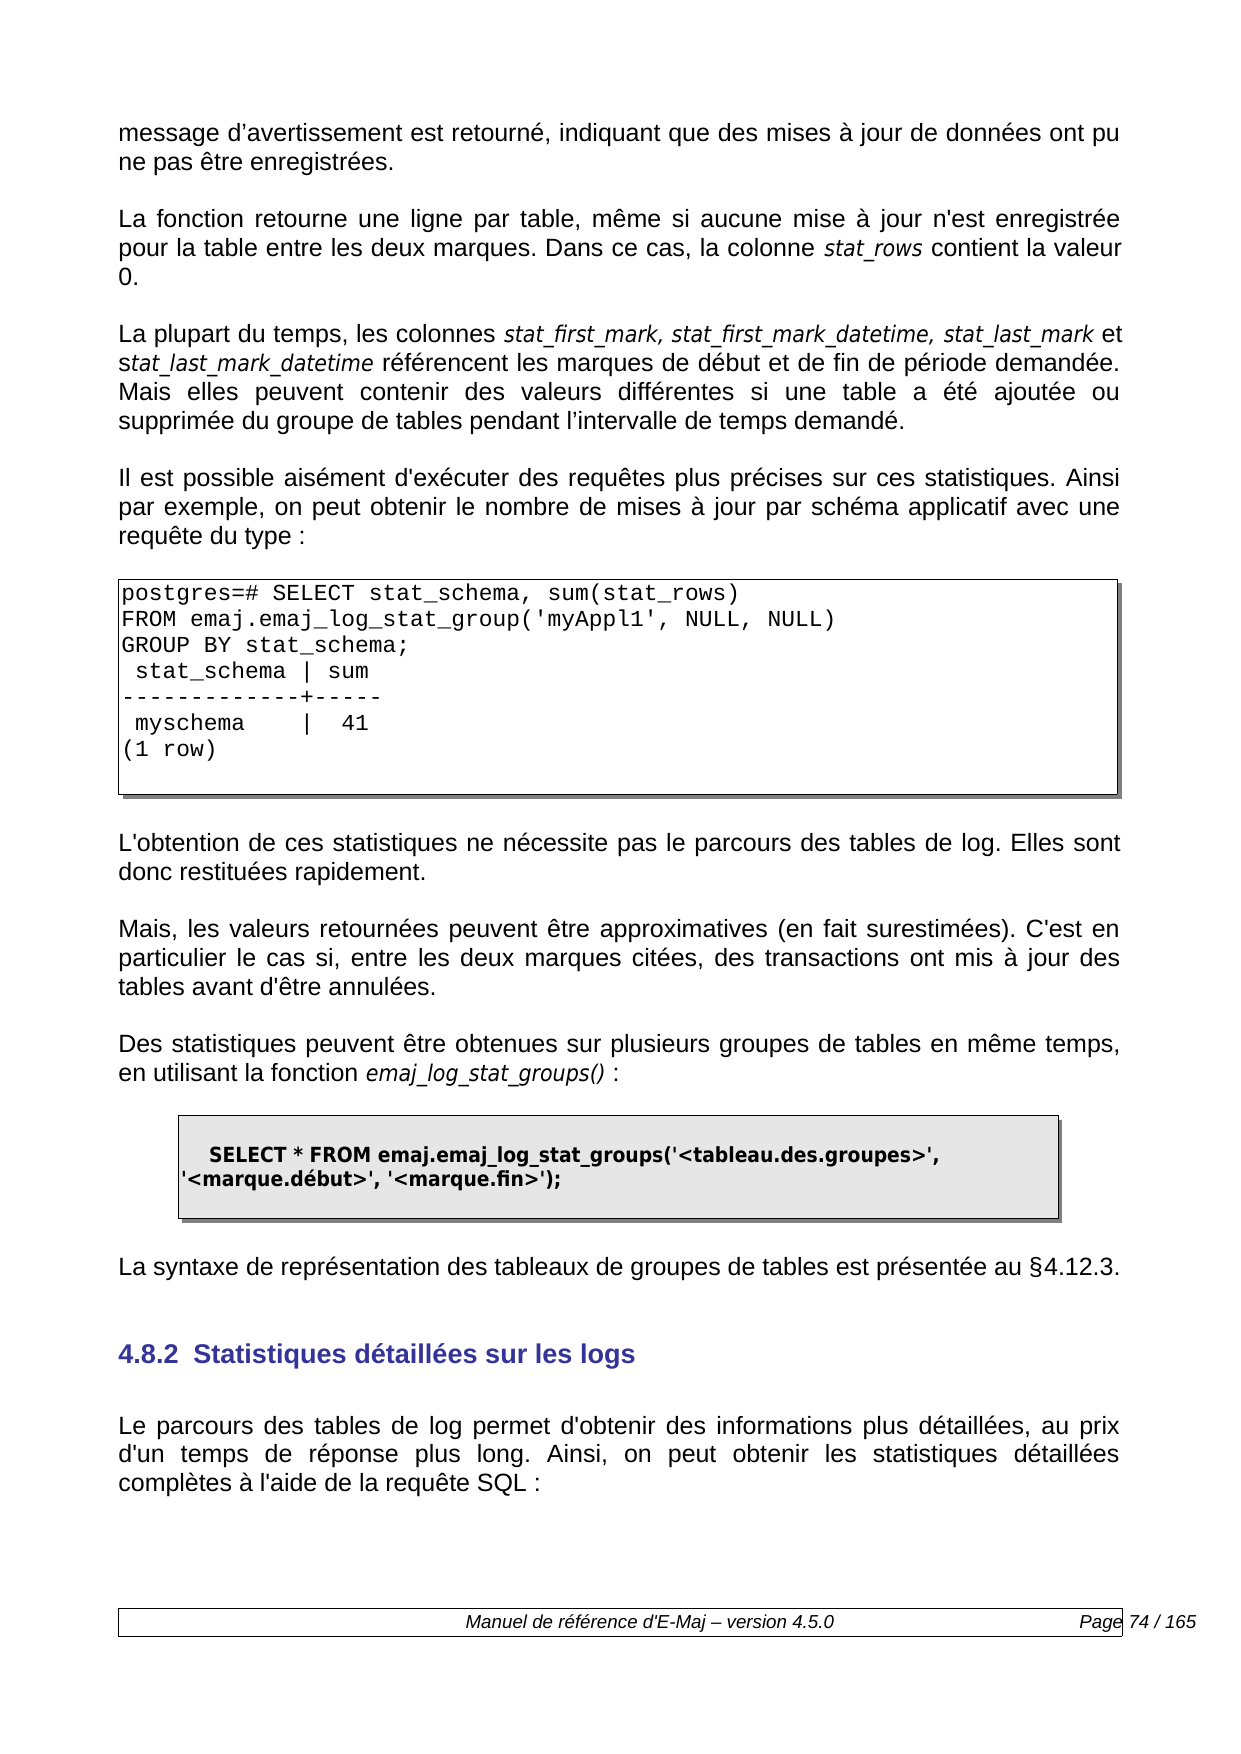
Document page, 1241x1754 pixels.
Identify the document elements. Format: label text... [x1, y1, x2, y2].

text La plupart du temps, les colonnes stat_first_mark, stat_first_mark_datetime, stat_last_mark et stat_last_mark_datetime référencent les marques de début et de fin de période demandée. Mais elles peuvent contenir des valeurs différentes si une table a été ajoutée ou supprimée du groupe de tables pendant l’intervalle de temps demandé. [118, 319, 1122, 435]
text La syntaxe de représentation des tableaux de groupes de tables est présentée au §4.12.3. [118, 1252, 1122, 1281]
text Des statistiques peuvent être obtenues sur plusieurs groupes de tables en même temps, en utilisant la fonction emaj_log_stat_groups() : [118, 1029, 1122, 1087]
text SELECT * FROM emaj.emaj_log_stat_groups('<tableau.des.groupes>', '<marque.début>', '<marque.fin>'); [179, 1140, 1058, 1188]
text -------------+----- [119, 682, 1117, 708]
text Il est possible aisément d'exécuter des requêtes plus précises sur ces statistiques. Ainsi par exemple, on peut obtenir le nombre de mises à jour par schéma applicatif avec une requête du type : [118, 463, 1122, 550]
text (1 row) [119, 734, 1117, 763]
text postgres=# SELECT stat_schema, sum(stat_rows) [119, 580, 1117, 604]
text stat_schema | sum [119, 656, 1117, 682]
text La fonction retourne une ligne par table, même si aucune mise à jour n'est enregistrée pour la table entre les deux marques. Dans ce cas, la colonne stat_rows contient la valeur 0. [118, 204, 1122, 291]
text myschema | 41 [119, 708, 1117, 734]
text FROM emaj.emaj_log_stat_group('myAppl1', NULL, NULL) [119, 604, 1117, 630]
text Mais, les valeurs retournées peuvent être approximatives (en fait surestimées). C'est en particulier le cas si, entre les deux marques citées, des transactions ont mis à jour des tables avant d'être annulées. [118, 914, 1122, 1000]
text Le parcours des tables de log permet d'obtenir des informations plus détaillées, au prix d'un temps de réponse plus long. Ainsi, on peut obtenir les statistiques détaillées complètes à l'aide de la requête SQL : [118, 1411, 1122, 1497]
text L'obtention de ces statistiques ne nécessite pas le parcours des tables de log. Elles sont donc restituées rapidement. [118, 828, 1122, 885]
subtitle Statistiques détaillées sur les logs [118, 1338, 1122, 1369]
text GROUP BY stat_schema; [119, 630, 1117, 656]
text message d’avertissement est retourné, indiquant que des mises à jour de données ont pu ne pas être enregistrées. [118, 118, 1122, 176]
